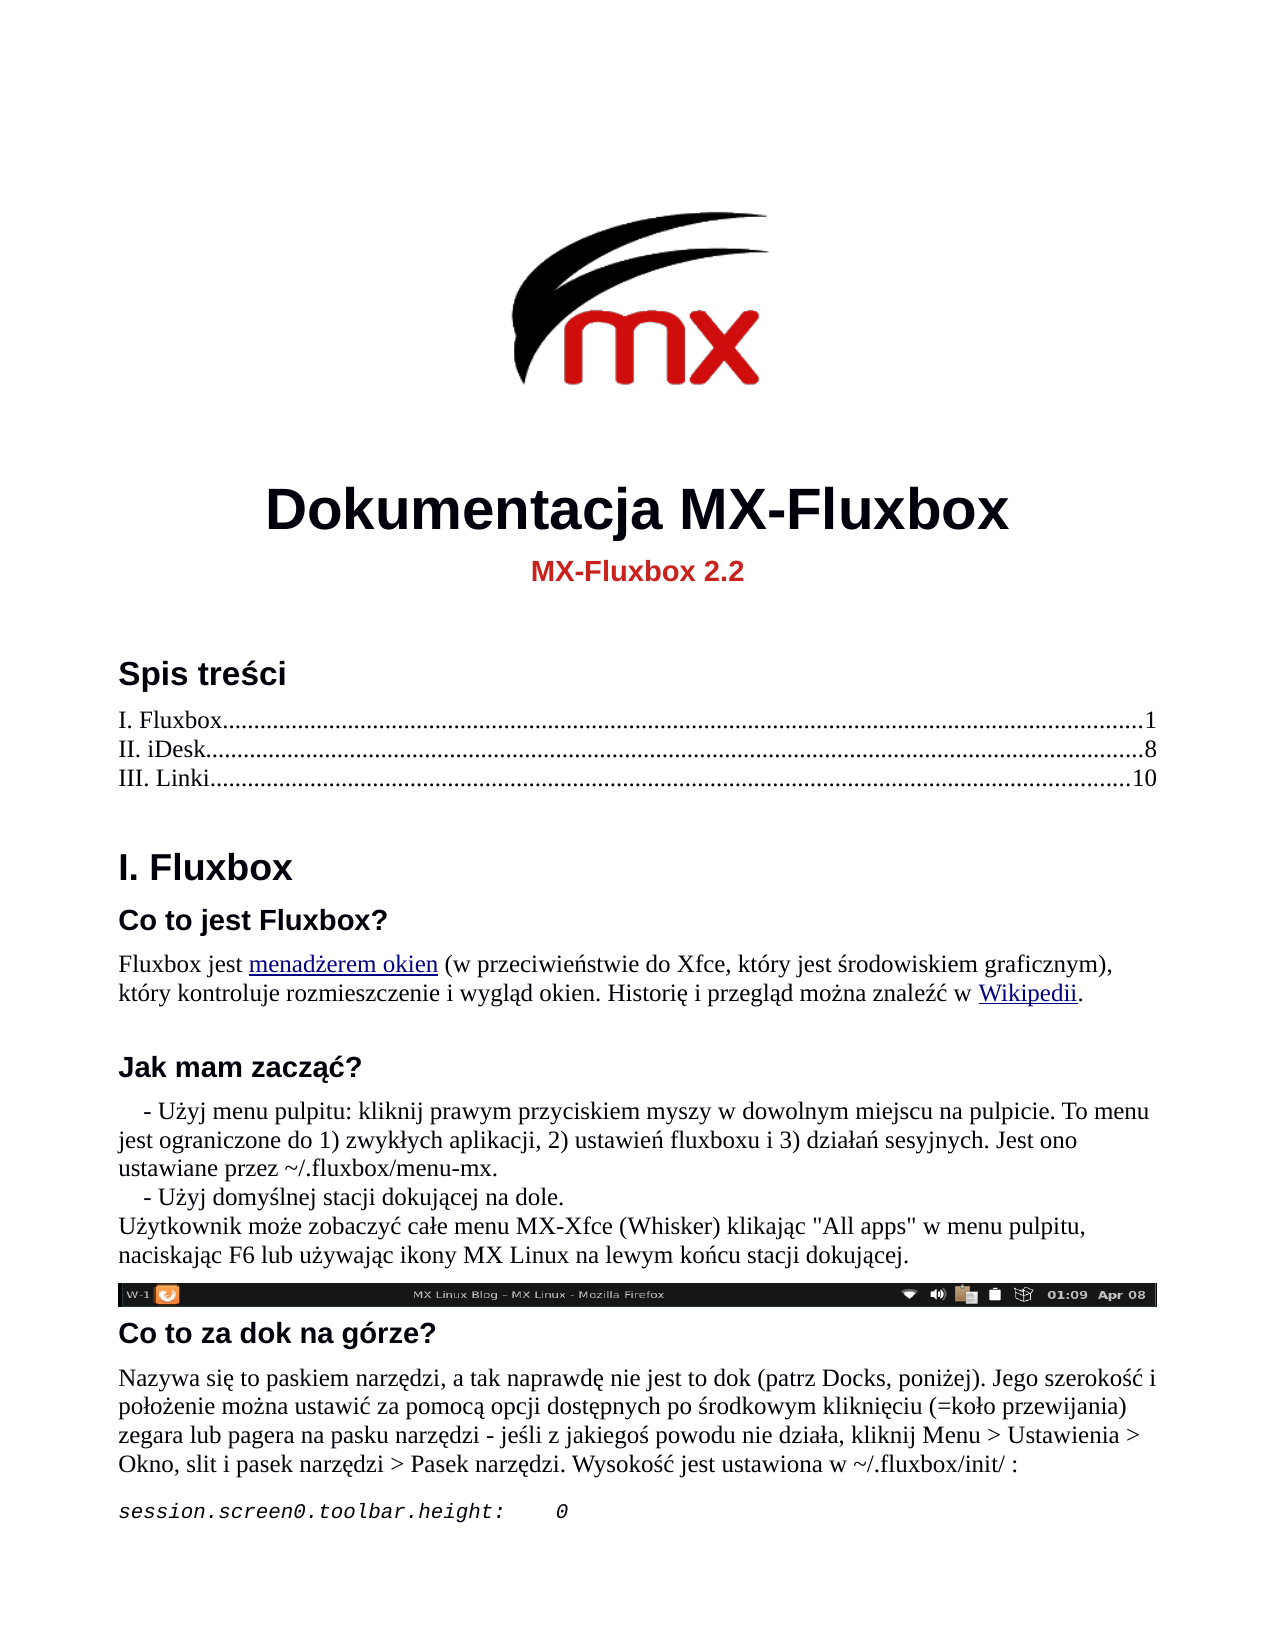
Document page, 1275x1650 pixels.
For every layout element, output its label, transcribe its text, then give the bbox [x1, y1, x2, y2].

picture [485, 146, 790, 452]
picture [118, 1283, 1157, 1307]
text II. iDesk 8 [118, 734, 1157, 763]
text - Użyj domyślnej stacji dokującej na dole. [118, 1182, 1157, 1211]
text I. Fluxbox 1 [118, 705, 1157, 734]
subtitle I. Fluxbox [118, 845, 1157, 888]
subtitle MX-Fluxbox 2.2 [118, 554, 1157, 588]
text Użytkownik może zobaczyć całe menu MX-Xfce (Whisker) klikając "All apps" w menu pulpitu, naciskając F6 lub używając ikony MX Linux na lewym końcu stacji dokującej. [118, 1211, 1157, 1268]
text session.screen0.toolbar.height: 0 [118, 1501, 1157, 1525]
subtitle Jak mam zacząć? [118, 1050, 1157, 1083]
text Nazywa się to paskiem narzędzi, a tak naprawdę nie jest to dok (patrz Docks, poniżej). Jego szerokość i położenie można ustawić za pomocą opcji dostępnych po środkowym kliknięciu (=koło przewijania) zegara lub pagera na pasku narzędzi - jeśli z jakiegoś powodu nie działa, kliknij Menu > Ustawienia > Okno, slit i pasek narzędzi > Pasek narzędzi. Wysokość jest ustawiona w ~/.fluxbox/init/ : [118, 1363, 1157, 1478]
title Dokumentacja MX-Fluxbox [118, 290, 1157, 542]
text - Użyj menu pulpitu: kliknij prawym przyciskiem myszy w dowolnym miejscu na pulpicie. To menu jest ograniczone do 1) zwykłych aplikacji, 2) ustawień fluxboxu i 3) działań sesyjnych. Jest ono ustawiane przez ~/.fluxbox/menu-mx. [118, 1096, 1157, 1182]
text III. Linki 10 [118, 763, 1157, 791]
subtitle Co to jest Fluxbox? [118, 903, 1157, 937]
text Fluxbox jest menadżerem okien (w przeciwieństwie do Xfce, który jest środowiskiem graficznym), który kontroluje rozmieszczenie i wygląd okien. Historię i przegląd można znaleźć w Wikipedii. [118, 949, 1157, 1007]
subtitle Co to za dok na górze? [118, 1307, 1157, 1350]
subtitle Spis treści [118, 654, 1157, 693]
